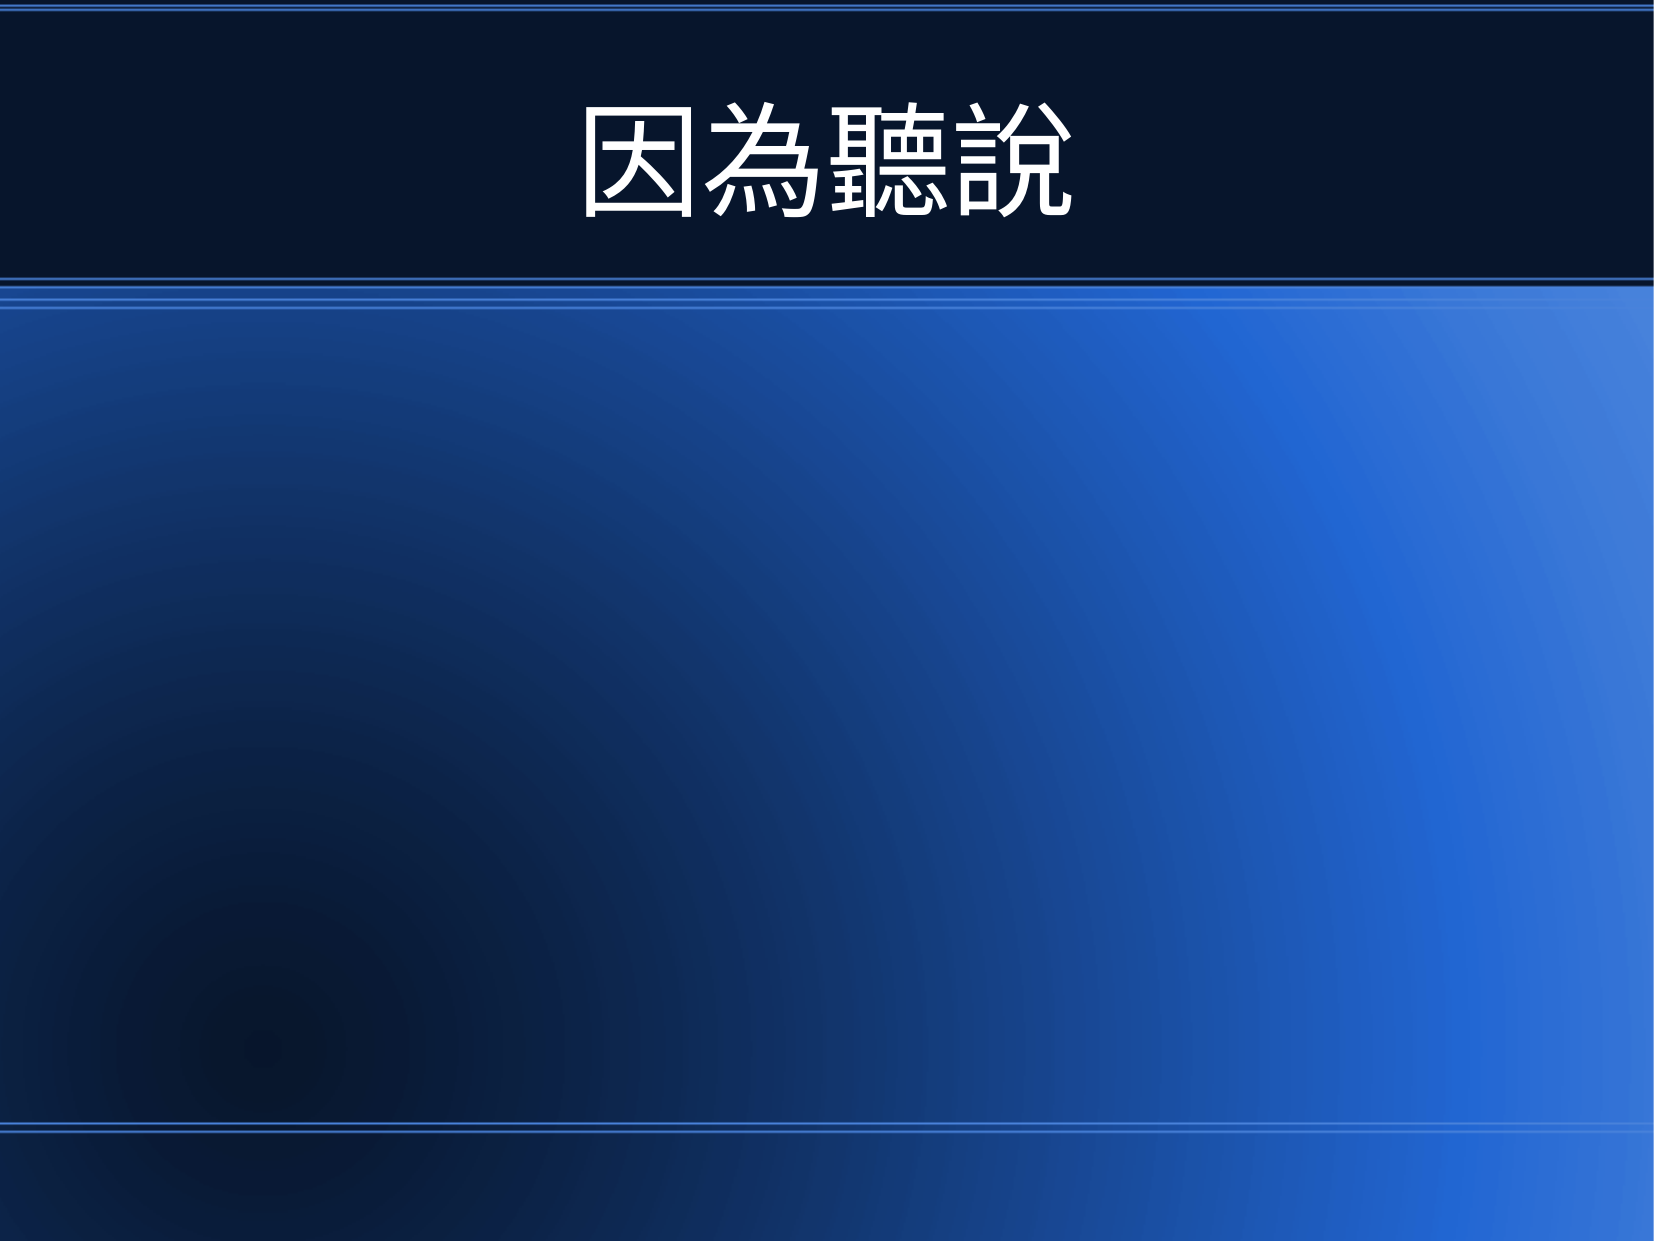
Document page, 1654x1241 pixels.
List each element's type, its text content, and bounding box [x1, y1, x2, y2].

picture [0, 0, 1654, 1241]
title 因為聽說 [82, 49, 1571, 257]
